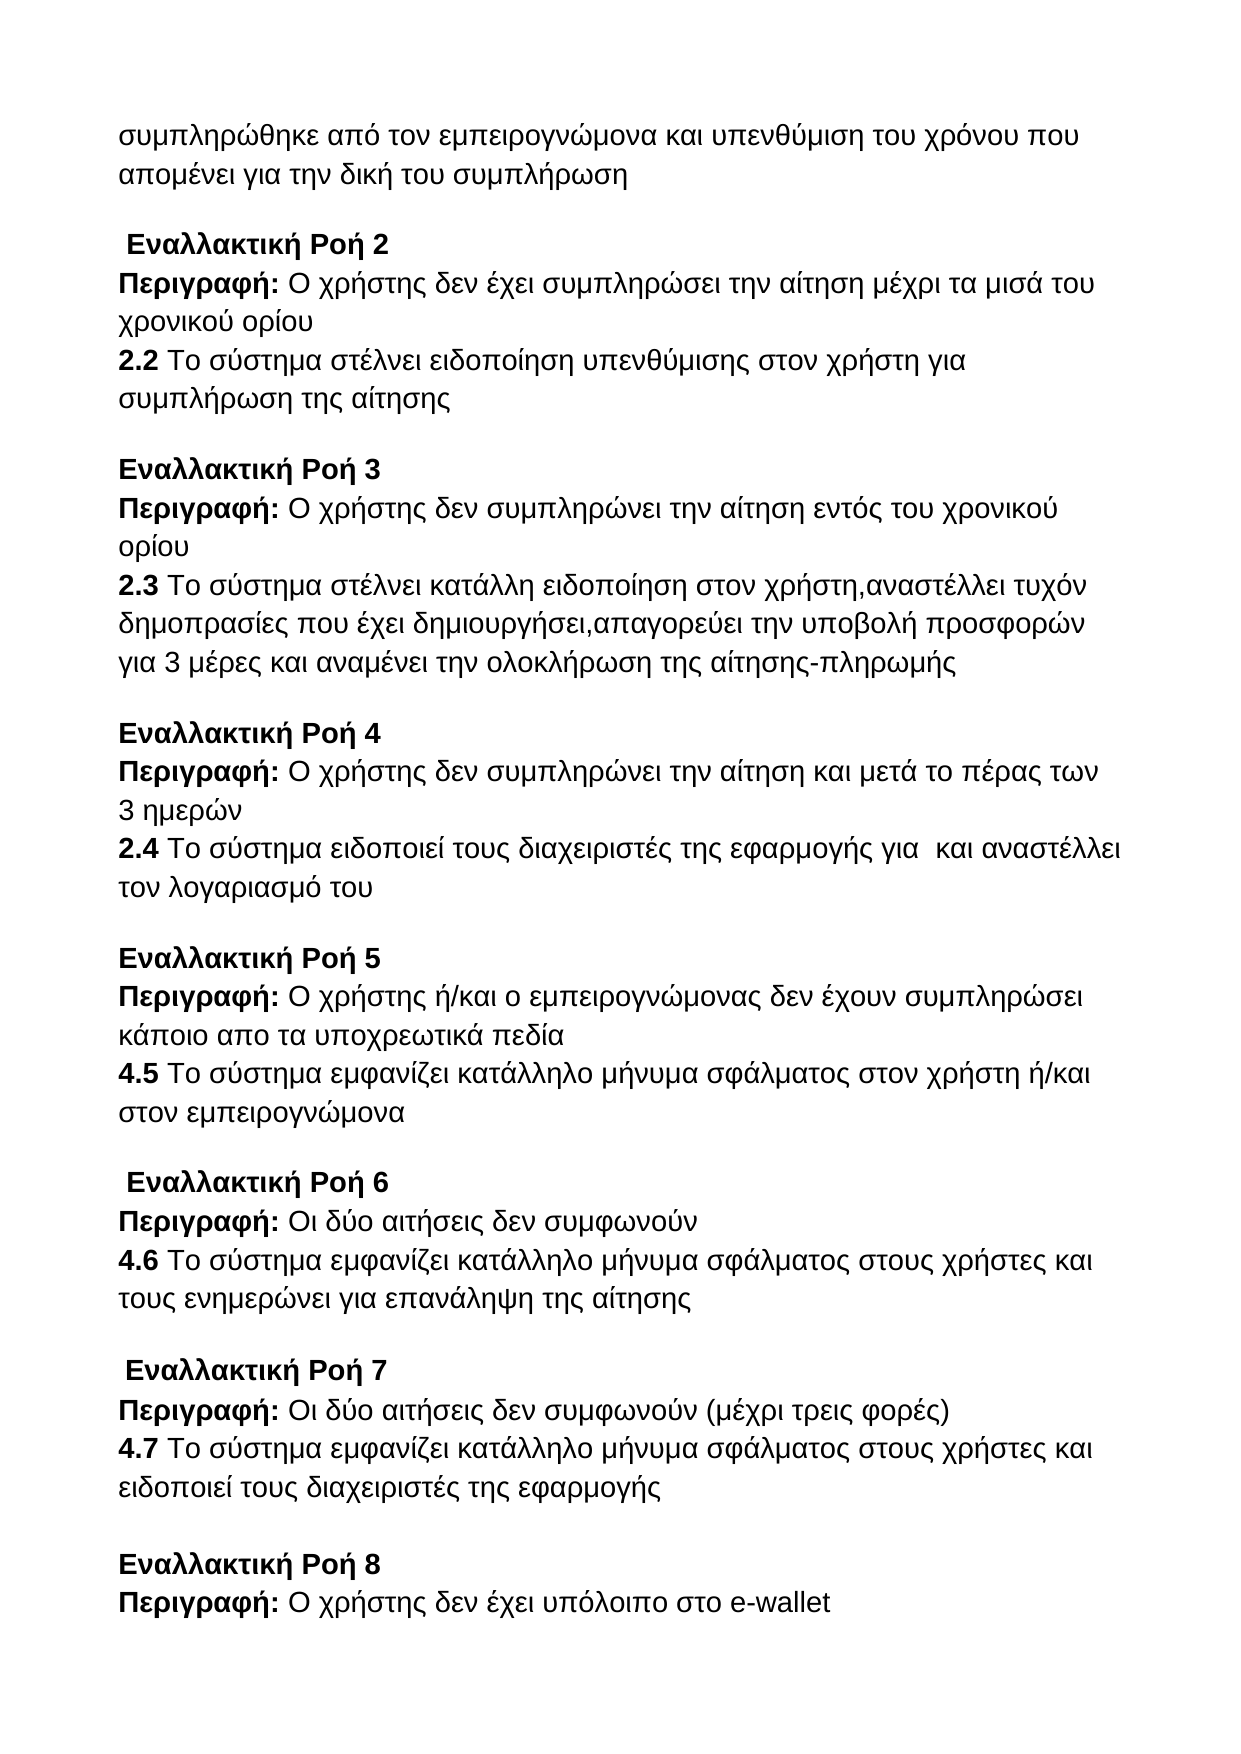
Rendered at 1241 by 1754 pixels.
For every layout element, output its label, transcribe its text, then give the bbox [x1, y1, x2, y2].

text Εναλλακτική Ροή 5 [118, 941, 1122, 974]
text 4.5 Το σύστημα εμφανίζει κατάλληλο μήνυμα σφάλματος στον χρήστη ή/και στον εμπειρογνώμονα [118, 1056, 1122, 1128]
text 4.7 Το σύστημα εμφανίζει κατάλληλο μήνυμα σφάλματος στους χρήστες και ειδοποιεί τους διαχειριστές της εφαρμογής [118, 1431, 1122, 1503]
text 4.6 Το σύστημα εμφανίζει κατάλληλο μήνυμα σφάλματος στους χρήστες και τους ενημερώνει για επανάληψη της αίτησης [118, 1243, 1122, 1315]
text Περιγραφή: Ο χρήστης ή/και ο εμπειρογνώμονας δεν έχουν συμπληρώσει κάποιο απο τα υποχρεωτικά πεδία [118, 979, 1122, 1051]
text 2.4 Το σύστημα ειδοποιεί τους διαχειριστές της εφαρμογής για και αναστέλλει τον λογαριασμό του [118, 831, 1122, 903]
text Περιγραφή: Οι δύο αιτήσεις δεν συμφωνούν (μέχρι τρεις φορές) [118, 1393, 1122, 1426]
text συμπληρώθηκε από τον εμπειρογνώμονα και υπενθύμιση του χρόνου που απομένει για την δική του συμπλήρωση [118, 118, 1122, 190]
text Περιγραφή: Οι δύο αιτήσεις δεν συμφωνούν [118, 1204, 1122, 1238]
text Περιγραφή: Ο χρήστης δεν έχει υπόλοιπο στο e-wallet [118, 1586, 1122, 1619]
text Εναλλακτική Ροή 2 [118, 227, 1122, 261]
text Εναλλακτική Ροή 6 [118, 1166, 1122, 1199]
text Εναλλακτική Ροή 8 [118, 1547, 1122, 1581]
text Περιγραφή: O χρήστης δεν συμπληρώνει την αίτηση και μετά το πέρας των 3 ημερών [118, 754, 1122, 826]
text Περιγραφή: O χρήστης δεν έχει συμπληρώσει την αίτηση μέχρι τα μισά του χρονικού ορίου [118, 266, 1122, 338]
text 2.2 Το σύστημα στέλνει ειδοποίηση υπενθύμισης στον χρήστη για συμπλήρωση της αίτησης [118, 343, 1122, 415]
text 2.3 Το σύστημα στέλνει κατάλλη ειδοποίηση στον χρήστη,αναστέλλει τυχόν δημοπρασίες που έχει δημιουργήσει,απαγορεύει την υποβολή προσφορών για 3 μέρες και αναμένει την ολοκλήρωση της αίτησης-πληρωμής [118, 568, 1122, 678]
text Περιγραφή: O χρήστης δεν συμπληρώνει την αίτηση εντός του χρονικού ορίου [118, 491, 1122, 563]
text Εναλλακτική Ροή 3 [118, 452, 1122, 486]
text Εναλλακτική Ροή 7 [118, 1352, 1122, 1387]
text Εναλλακτική Ροή 4 [118, 716, 1122, 749]
